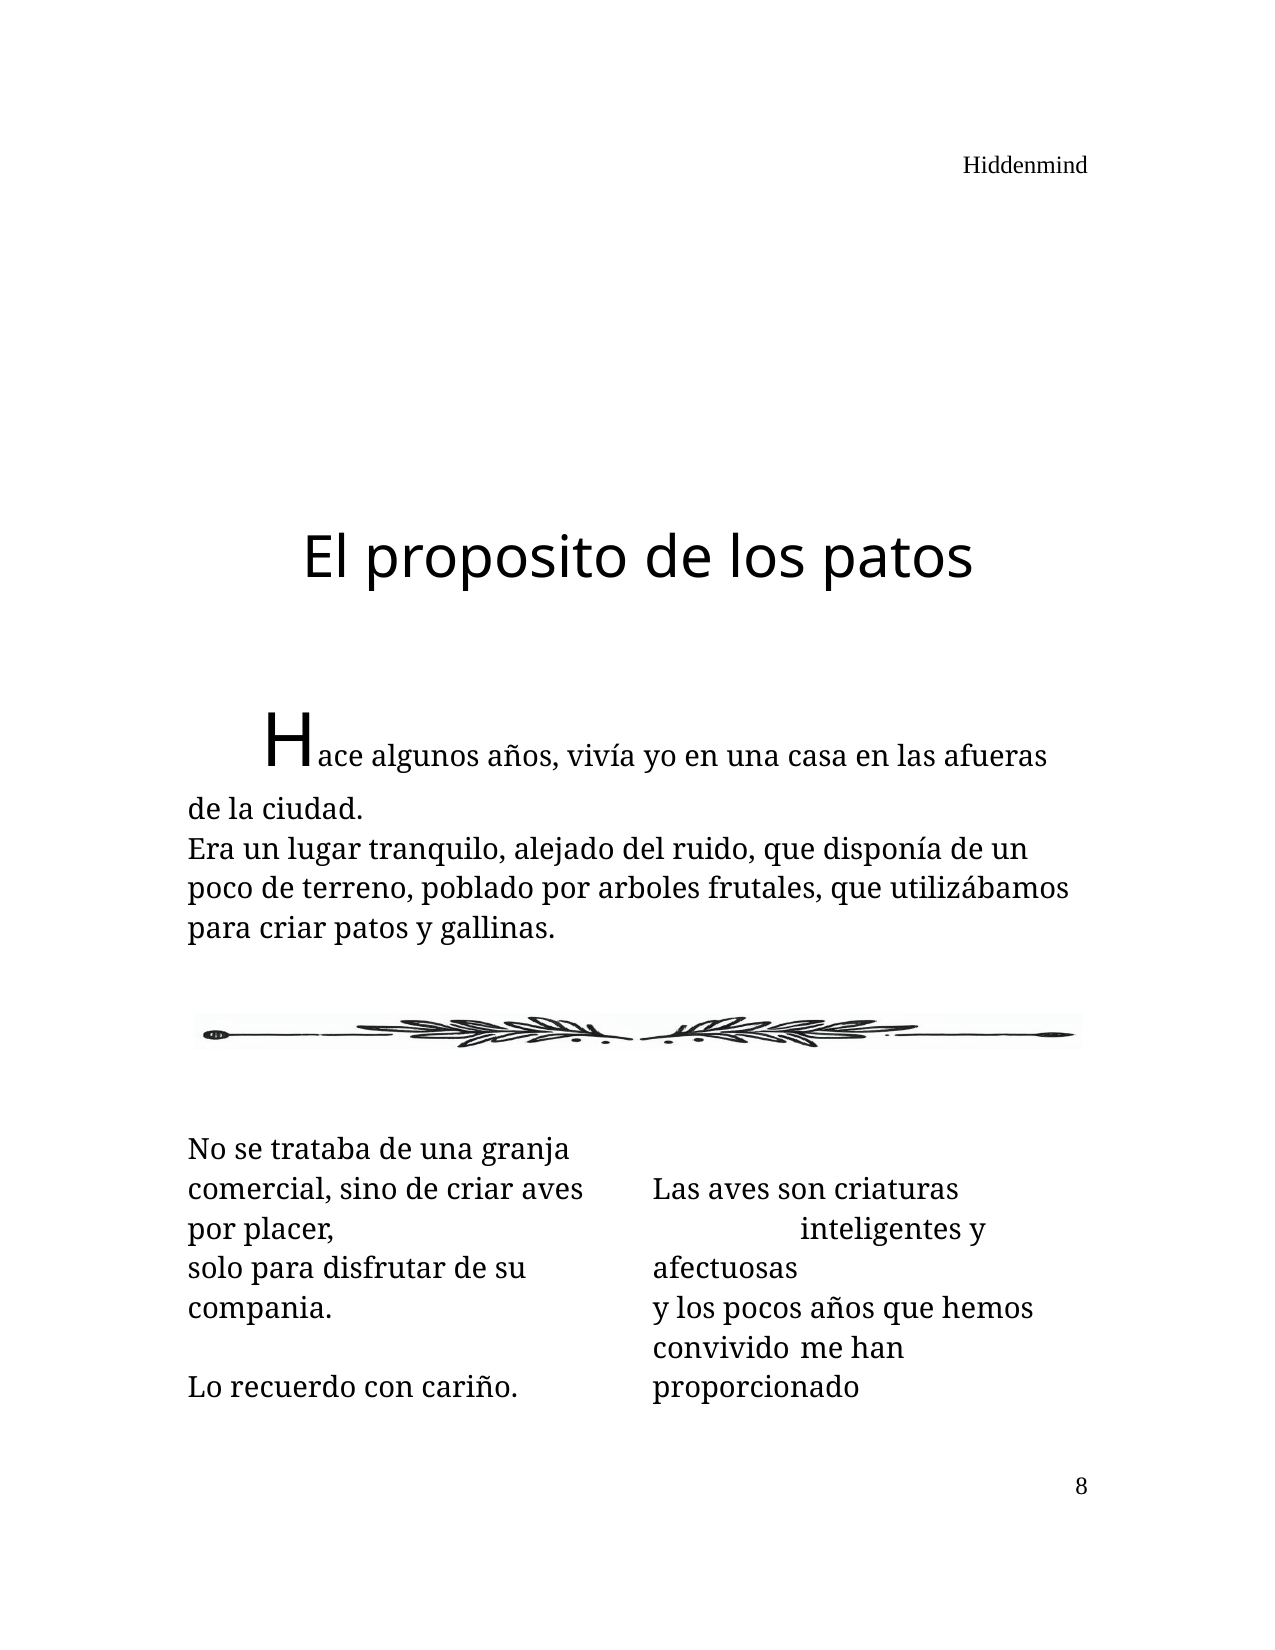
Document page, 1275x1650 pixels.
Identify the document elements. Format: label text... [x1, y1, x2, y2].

text y los pocos años que hemos convivido me han proporcionado [652, 1287, 1087, 1406]
text inteligentes y afectuosas [652, 1208, 1087, 1287]
text Lo recuerdo con cariño. [187, 1367, 622, 1406]
text No se trataba de una granja comercial, sino de criar aves por placer, [187, 1128, 622, 1248]
text Hace algunos años, vivía yo en una casa en las afueras de la ciudad. [187, 686, 1087, 828]
text Las aves son criaturas [652, 1168, 1087, 1208]
text Era un lugar tranquilo, alejado del ruido, que disponía de un poco de terreno, poblado por arboles frutales, que utilizábamos para criar patos y gallinas. [187, 828, 1087, 947]
text solo para disfrutar de su compania. [187, 1248, 622, 1327]
picture [193, 1013, 1083, 1049]
